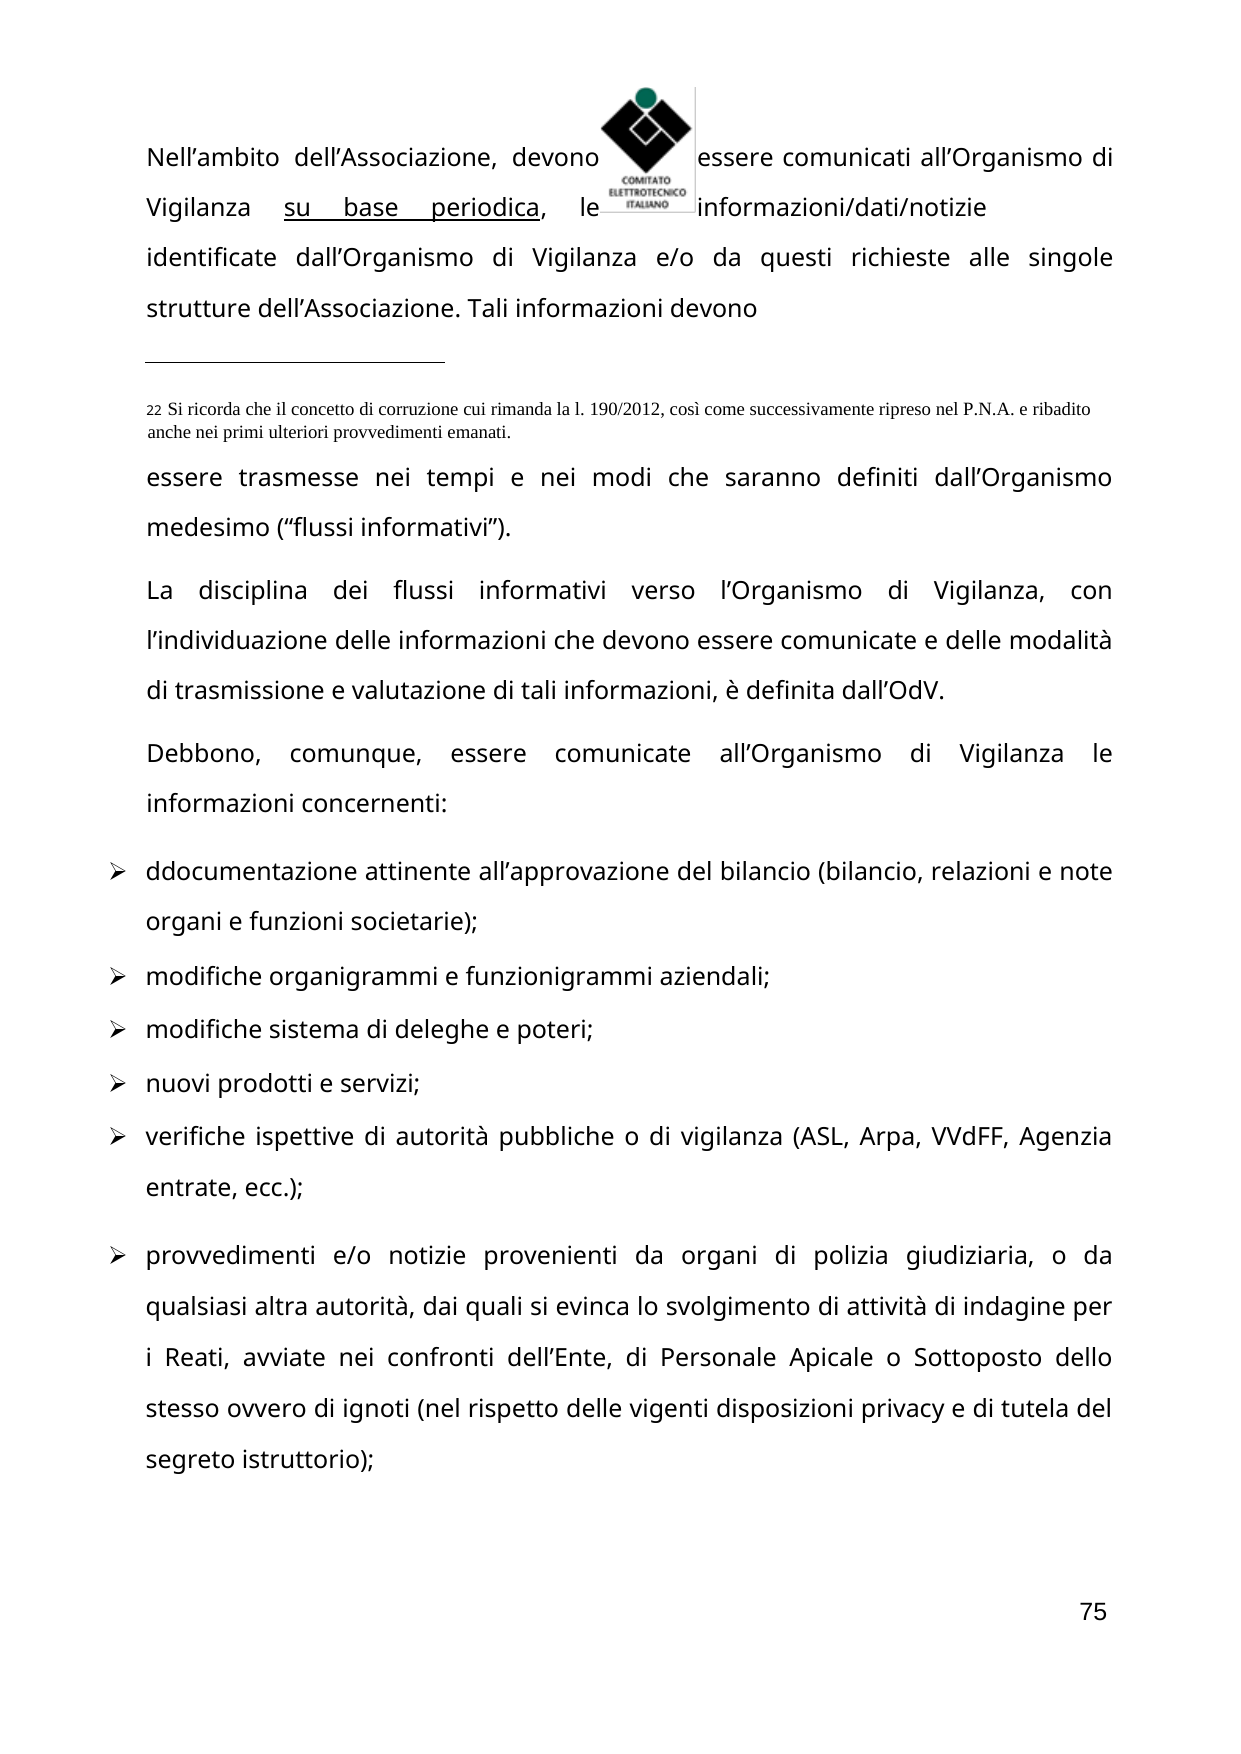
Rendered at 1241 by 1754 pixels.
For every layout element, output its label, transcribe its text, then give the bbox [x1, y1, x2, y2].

list modifiche sistema di deleghe e poteri; [108, 1012, 1114, 1046]
text Nell’ambito dell’Associazione, devono essere comunicati all’Organismo di Vigilanza su base periodica, le informazioni/dati/notizie identificate dall’Organismo di Vigilanza e/o da questi richieste alle singole strutture dell’Associazione. Tali informazioni devono [146, 139, 1114, 324]
list verifiche ispettive di autorità pubbliche o di vigilanza (ASL, Arpa, VVdFF, Agenzia entrate, ecc.); [108, 1119, 1114, 1204]
list modifiche organigrammi e funzionigrammi aziendali; [108, 958, 1114, 992]
text 22 Si ricorda che il concetto di corruzione cui rimanda la l. 190/2012, così come successivamente ripreso nel P.N.A. e ribadito anche nei primi ulteriori provvedimenti emanati. [146, 393, 1114, 443]
list nuovi prodotti e servizi; [108, 1066, 1114, 1099]
text La disciplina dei flussi informativi verso l’Organismo di Vigilanza, con l’individuazione delle informazioni che devono essere comunicate e delle modalità di trasmissione e valutazione di tali informazioni, è definita dall’OdV. [146, 572, 1114, 707]
list provvedimenti e/o notizie provenienti da organi di polizia giudiziaria, o da qualsiasi altra autorità, dai quali si evinca lo svolgimento di attività di indagine per i Reati, avviate nei confronti dell’Ente, di Personale Apicale o Sottoposto dello stesso ovvero di ignoti (nel rispetto delle vigenti disposizioni privacy e di tutela del segreto istruttorio); [108, 1238, 1114, 1476]
text essere trasmesse nei tempi e nei modi che saranno definiti dall’Organismo medesimo (“flussi informativi”). [146, 459, 1114, 544]
text Debbono, comunque, essere comunicate all’Organismo di Vigilanza le informazioni concernenti: [146, 736, 1114, 820]
list ddocumentazione attinente all’approvazione del bilancio (bilancio, relazioni e note organi e funzioni societarie); [108, 853, 1114, 938]
